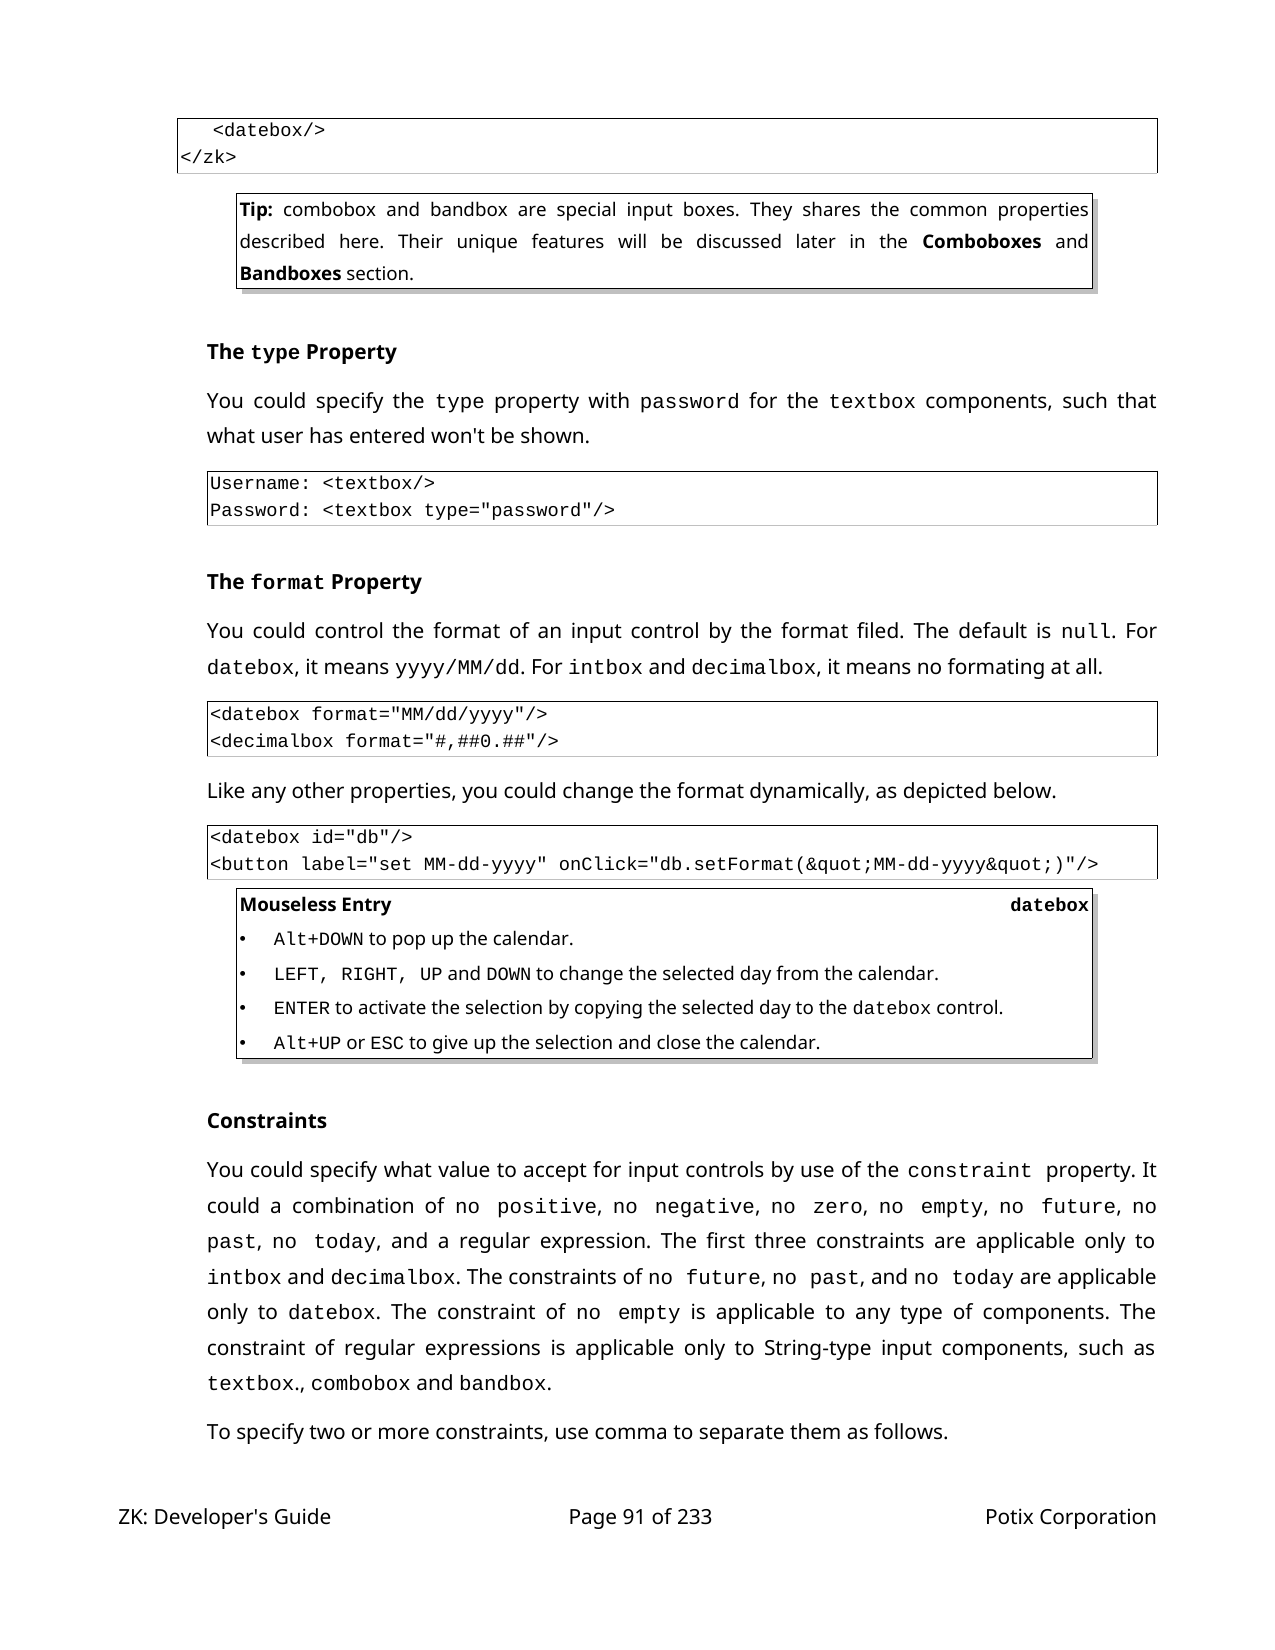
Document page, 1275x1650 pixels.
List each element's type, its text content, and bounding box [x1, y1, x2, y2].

text <datebox format="MM/dd/yyyy"/> [208, 702, 1157, 726]
text Mouseless Entry datebox [237, 889, 1092, 917]
list Alt+UP or ESC to give up the selection and close the calendar. [237, 1026, 1092, 1058]
text <decimalbox format="#,##0.##"/> [208, 728, 1157, 756]
text Tip: combobox and bandbox are special input boxes. They shares the common properties described here. Their unique features will be discussed later in the Comboboxes and Bandboxes section. [237, 194, 1092, 288]
subtitle The format Property [207, 567, 1157, 596]
subtitle The type Property [207, 337, 1157, 366]
list LEFT, RIGHT, UP and DOWN to change the selected day from the calendar. [237, 957, 1092, 986]
subtitle Constraints [207, 1107, 1157, 1135]
text <datebox/> [178, 119, 1157, 142]
text You could specify the type property with password for the textbox components, such that what user has entered won't be shown. [207, 386, 1157, 450]
text To specify two or more constraints, use comma to separate them as follows. [207, 1417, 1157, 1446]
list Alt+DOWN to pop up the calendar. [237, 923, 1092, 951]
text Password: <textbox type="password"/> [208, 498, 1157, 525]
text <datebox id="db"/> <button label="set MM-dd-yyyy" onClick="db.setFormat(&quot;MM-dd-yyyy&quot;)"/> [208, 826, 1157, 879]
text You could control the format of an input control by the format filed. The default is null. For datebox, it means yyyy/MM/dd. For intbox and decimalbox, it means no formating at all. [207, 617, 1157, 681]
list ENTER to activate the selection by copying the selected day to the datebox control. [237, 992, 1092, 1021]
text Like any other properties, you could change the format dynamically, as depicted below. [207, 776, 1157, 805]
text You could specify what value to accept for input controls by use of the constraint property. It could a combination of no positive, no negative, no zero, no empty, no future, no past, no today, and a regular expression. The first three constraints are applicable only to intbox and decimalbox. The constraints of no future, no past, and no today are applicable only to datebox. The constraint of no empty is applicable to any type of components. The constraint of regular expressions is applicable only to String-type input components, such as textbox., combobox and bandbox. [207, 1155, 1157, 1397]
text Username: <textbox/> [208, 472, 1157, 495]
text </zk> [178, 145, 1157, 173]
